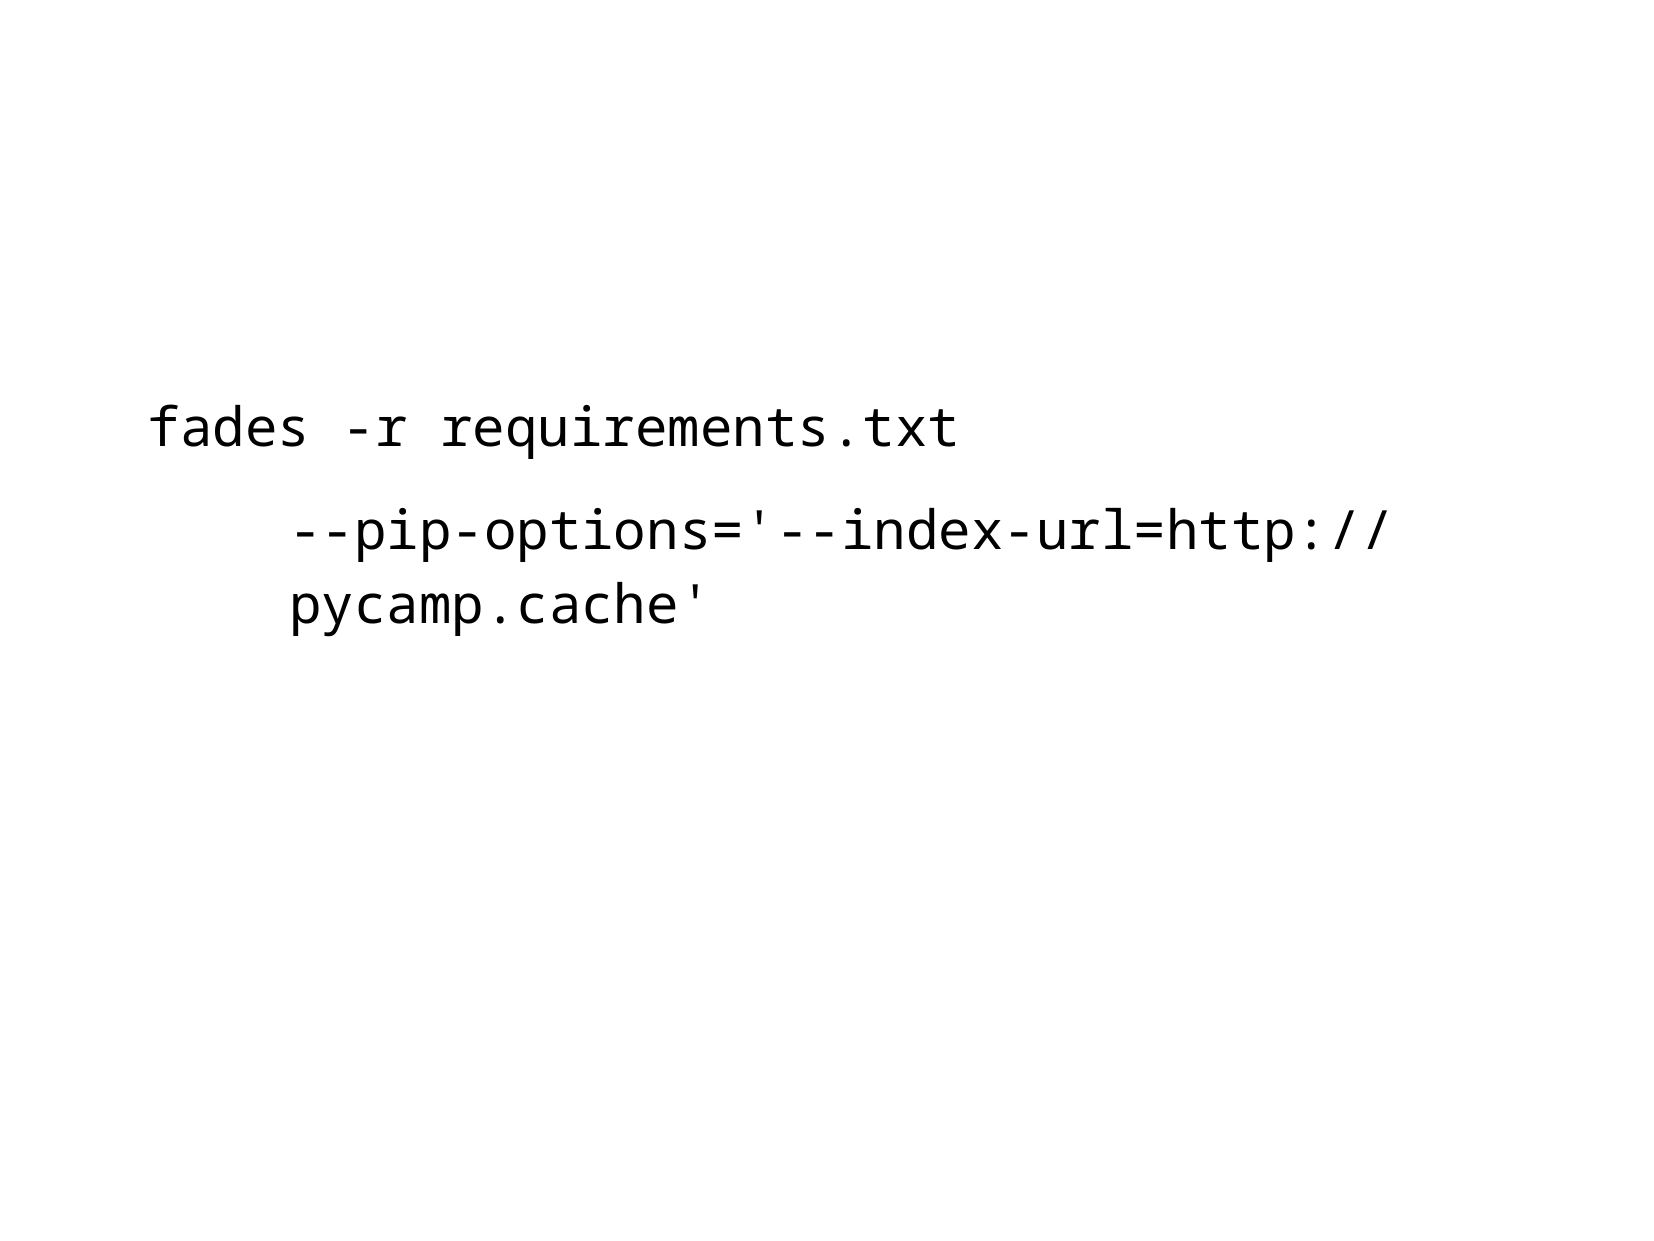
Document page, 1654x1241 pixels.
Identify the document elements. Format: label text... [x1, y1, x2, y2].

list fades -r requirements.txt --pip-options='--index-url=http://pycamp.cache' [76, 284, 1595, 1004]
